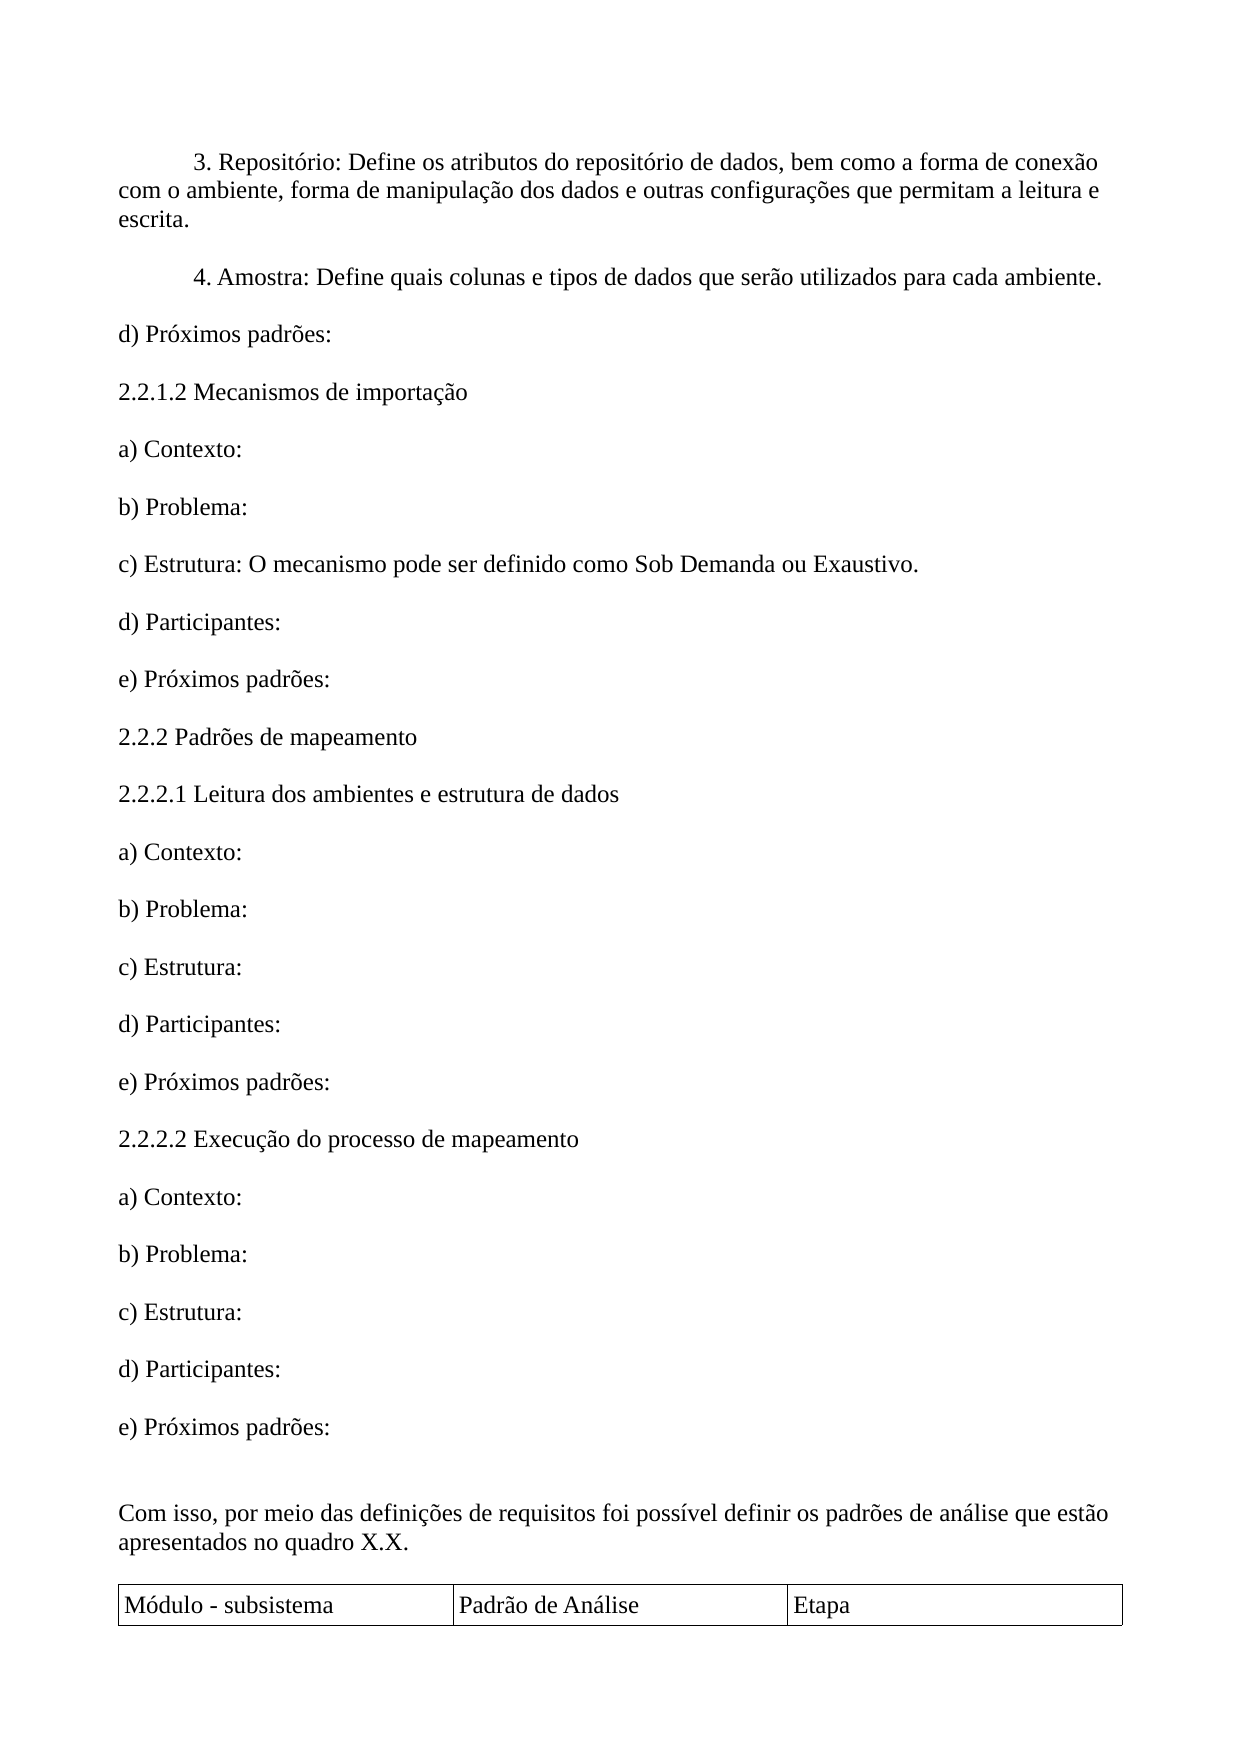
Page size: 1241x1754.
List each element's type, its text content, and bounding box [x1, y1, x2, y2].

table_header Padrão de Análise [454, 1585, 787, 1625]
text c) Estrutura: O mecanismo pode ser definido como Sob Demanda ou Exaustivo. [118, 549, 1122, 578]
text Com isso, por meio das definições de requisitos foi possível definir os padrões de análise que estão apresentados no quadro X.X. [118, 1498, 1122, 1556]
text b) Problema: [118, 894, 1122, 923]
text 3. Repositório: Define os atributos do repositório de dados, bem como a forma de conexão com o ambiente, forma de manipulação dos dados e outras configurações que permitam a leitura e escrita. [118, 147, 1122, 233]
text d) Participantes: [118, 1354, 1122, 1383]
text b) Problema: [118, 1239, 1122, 1268]
text 2.2.2 Padrões de mapeamento [118, 722, 1122, 751]
text 2.2.2.2 Execução do processo de mapeamento [118, 1124, 1122, 1153]
text d) Participantes: [118, 1009, 1122, 1038]
text e) Próximos padrões: [118, 1412, 1122, 1441]
text a) Contexto: [118, 434, 1122, 463]
text 2.2.1.2 Mecanismos de importação [118, 377, 1122, 406]
text 4. Amostra: Define quais colunas e tipos de dados que serão utilizados para cada ambiente. [118, 262, 1122, 291]
text a) Contexto: [118, 1182, 1122, 1211]
table_header Etapa [788, 1585, 1122, 1625]
text c) Estrutura: [118, 952, 1122, 981]
text a) Contexto: [118, 837, 1122, 866]
text d) Próximos padrões: [118, 319, 1122, 348]
text d) Participantes: [118, 607, 1122, 636]
text b) Problema: [118, 492, 1122, 521]
text 2.2.2.1 Leitura dos ambientes e estrutura de dados [118, 779, 1122, 808]
table_header Módulo - subsistema [119, 1585, 453, 1625]
text e) Próximos padrões: [118, 664, 1122, 693]
text e) Próximos padrões: [118, 1067, 1122, 1096]
text c) Estrutura: [118, 1297, 1122, 1326]
